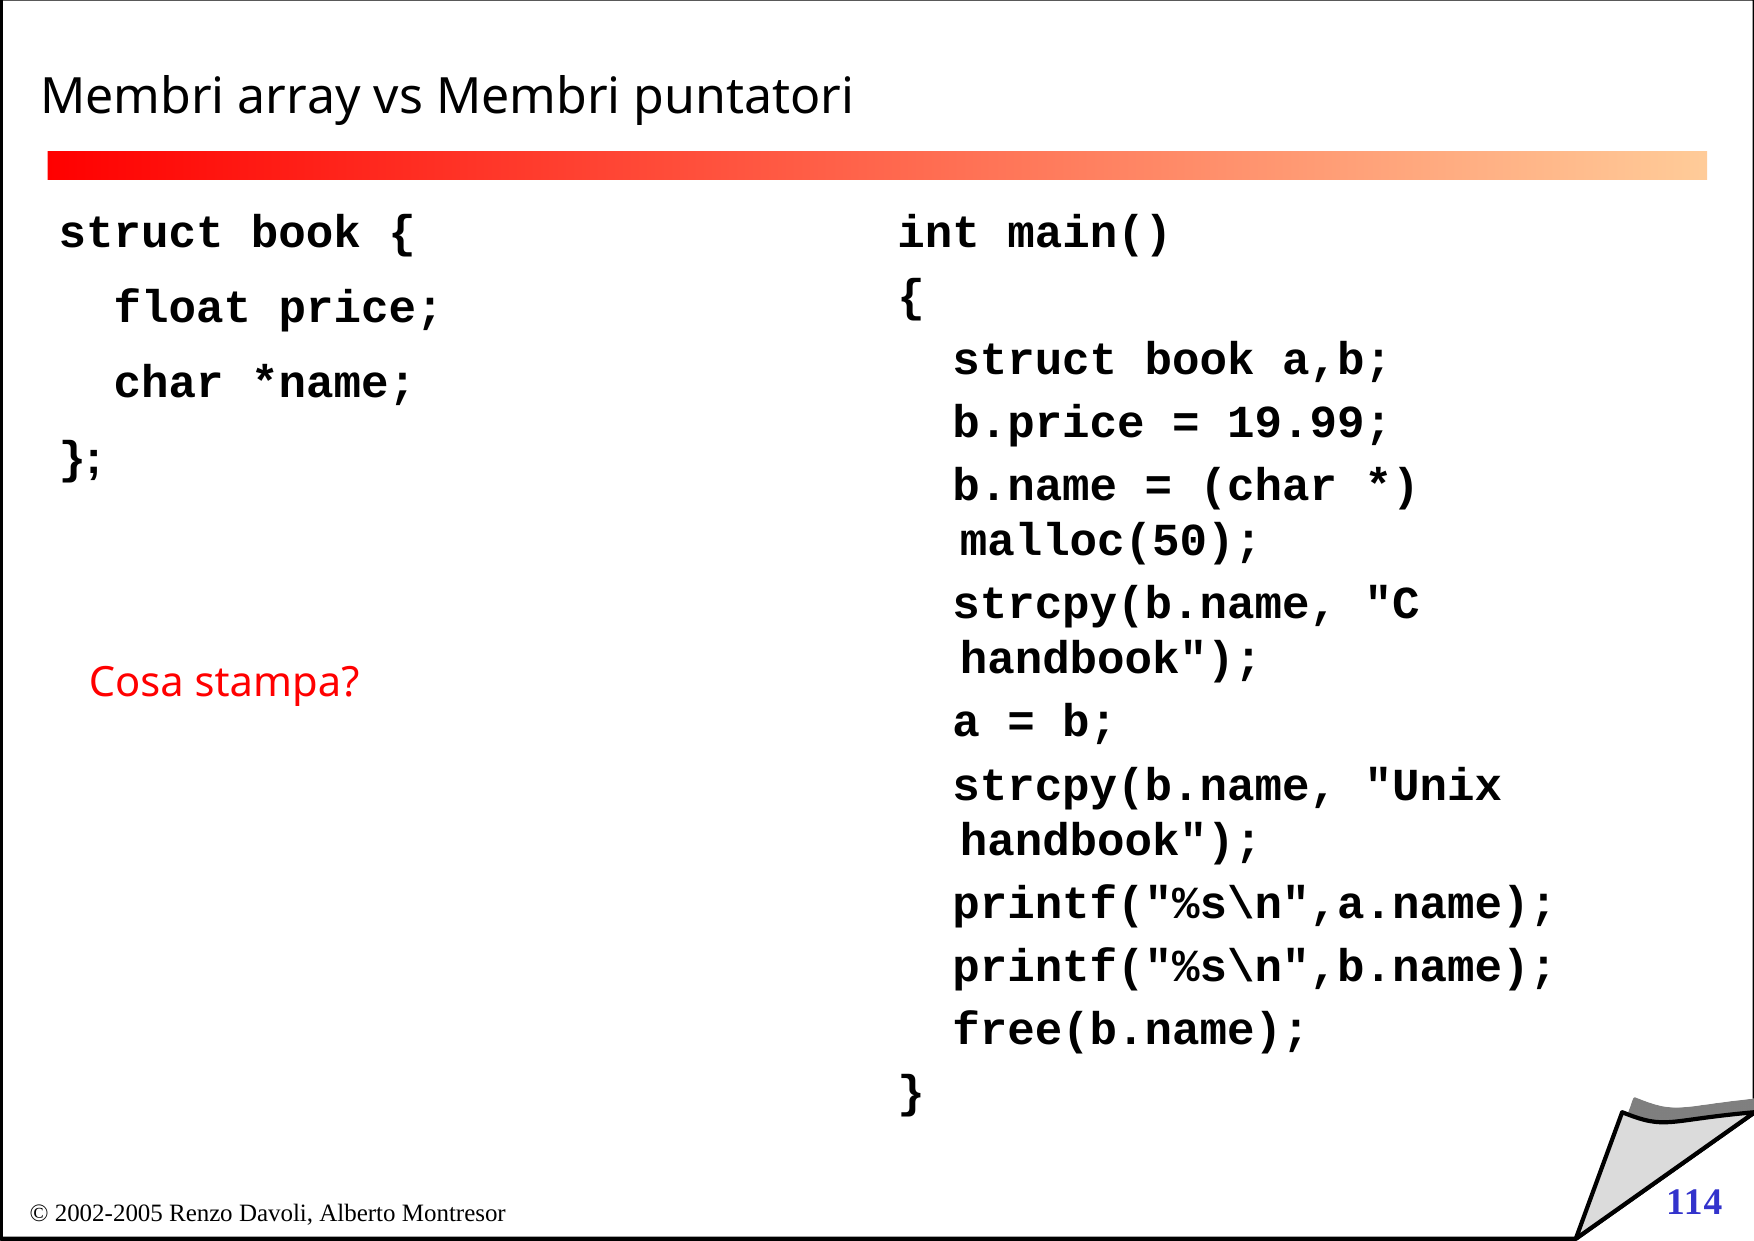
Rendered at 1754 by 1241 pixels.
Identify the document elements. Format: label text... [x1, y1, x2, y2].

text_box main [750, 151, 754, 179]
title Membri array vs Membri puntatori [40, 49, 1714, 144]
list struct book { float price; char *name; }; [58, 206, 858, 815]
list int main() { struct book a,b; b.price = 19.99; b.name = (char *) malloc(50); strcpy(b.name, "C handbook"); a = b; strcpy(b.name, "Unix handbook"); printf("%s\n",a.name); printf("%s\n",b.name); free(b.name); } [897, 206, 1697, 1216]
text_box Cosa stampa? [88, 648, 726, 708]
